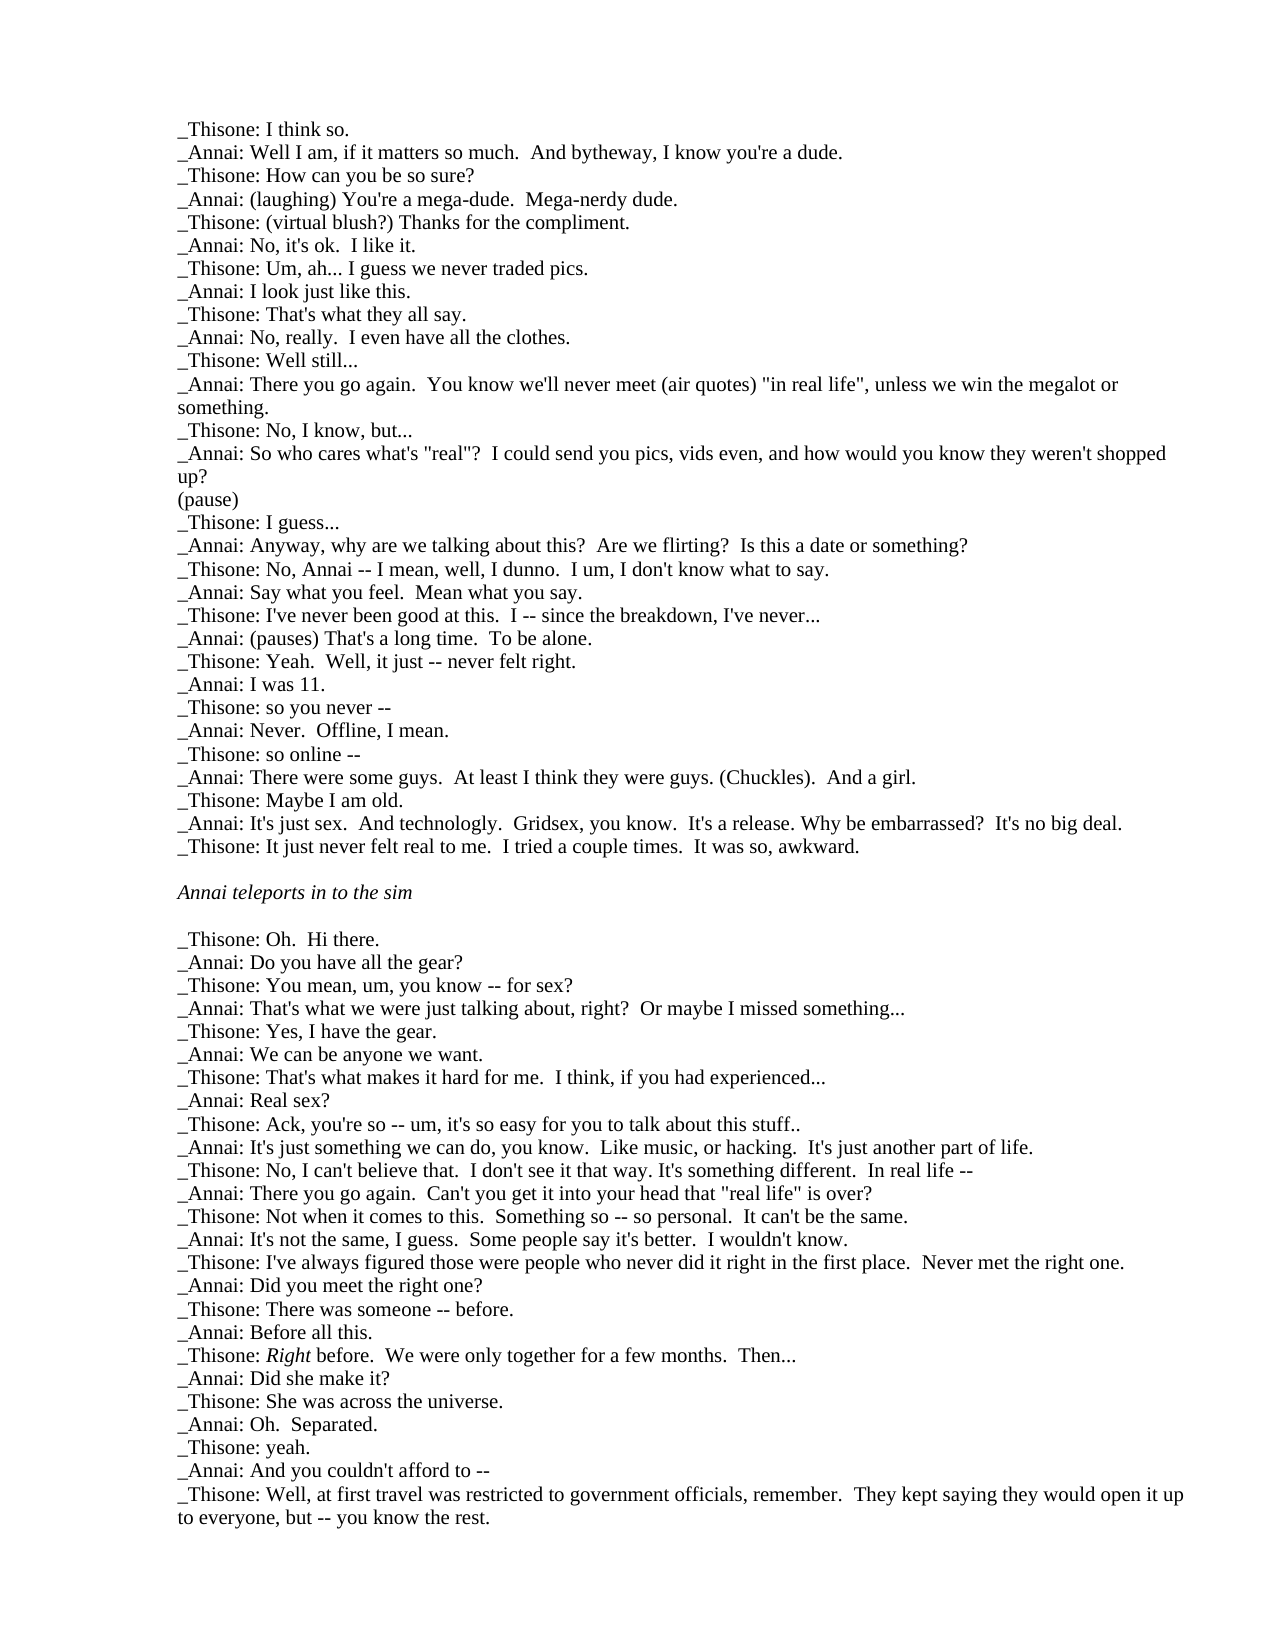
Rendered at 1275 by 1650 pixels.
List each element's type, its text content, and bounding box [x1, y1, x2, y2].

text _Thisone: I think so. _Annai: Well I am, if it matters so much. And bytheway, I know you're a dude. _Thisone: How can you be so sure? _Annai: (laughing) You're a mega-dude. Mega-nerdy dude. _Thisone: (virtual blush?) Thanks for the compliment. _Annai: No, it's ok. I like it. _Thisone: Um, ah... I guess we never traded pics. _Annai: I look just like this. _Thisone: That's what they all say. _Annai: No, really. I even have all the clothes. _Thisone: Well still... _Annai: There you go again. You know we'll never meet (air quotes) "in real life", unless we win the megalot or something. _Thisone: No, I know, but... _Annai: So who cares what's "real"? I could send you pics, vids even, and how would you know they weren't shopped up? (pause) _Thisone: I guess... _Annai: Anyway, why are we talking about this? Are we flirting? Is this a date or something? _Thisone: No, Annai -- I mean, well, I dunno. I um, I don't know what to say. _Annai: Say what you feel. Mean what you say. _Thisone: I've never been good at this. I -- since the breakdown, I've never... _Annai: (pauses) That's a long time. To be alone. _Thisone: Yeah. Well, it just -- never felt right. _Annai: I was 11. _Thisone: so you never -- _Annai: Never. Offline, I mean. _Thisone: so online -- _Annai: There were some guys. At least I think they were guys. (Chuckles). And a girl. _Thisone: Maybe I am old. _Annai: It's just sex. And technologly. Gridsex, you know. It's a release. Why be embarrassed? It's no big deal. _Thisone: It just never felt real to me. I tried a couple times. It was so, awkward. Annai teleports in to the sim _Thisone: Oh. Hi there. _Annai: Do you have all the gear? _Thisone: You mean, um, you know -- for sex? _Annai: That's what we were just talking about, right? Or maybe I missed something... _Thisone: Yes, I have the gear. _Annai: We can be anyone we want. _Thisone: That's what makes it hard for me. I think, if you had experienced... _Annai: Real sex? _Thisone: Ack, you're so -- um, it's so easy for you to talk about this stuff.. _Annai: It's just something we can do, you know. Like music, or hacking. It's just another part of life. _Thisone: No, I can't believe that. I don't see it that way. It's something different. In real life -- _Annai: There you go again. Can't you get it into your head that "real life" is over? _Thisone: Not when it comes to this. Something so -- so personal. It can't be the same. _Annai: It's not the same, I guess. Some people say it's better. I wouldn't know. _Thisone: I've always figured those were people who never did it right in the first place. Never met the right one. _Annai: Did you meet the right one? _Thisone: There was someone -- before. _Annai: Before all this. _Thisone: Right before. We were only together for a few months. Then... _Annai: Did she make it? _Thisone: She was across the universe. _Annai: Oh. Separated. _Thisone: yeah. _Annai: And you couldn't afford to -- _Thisone: Well, at first travel was restricted to government officials, remember. They kept saying they would open it up to everyone, but -- you know the rest. [177, 118, 1186, 1529]
